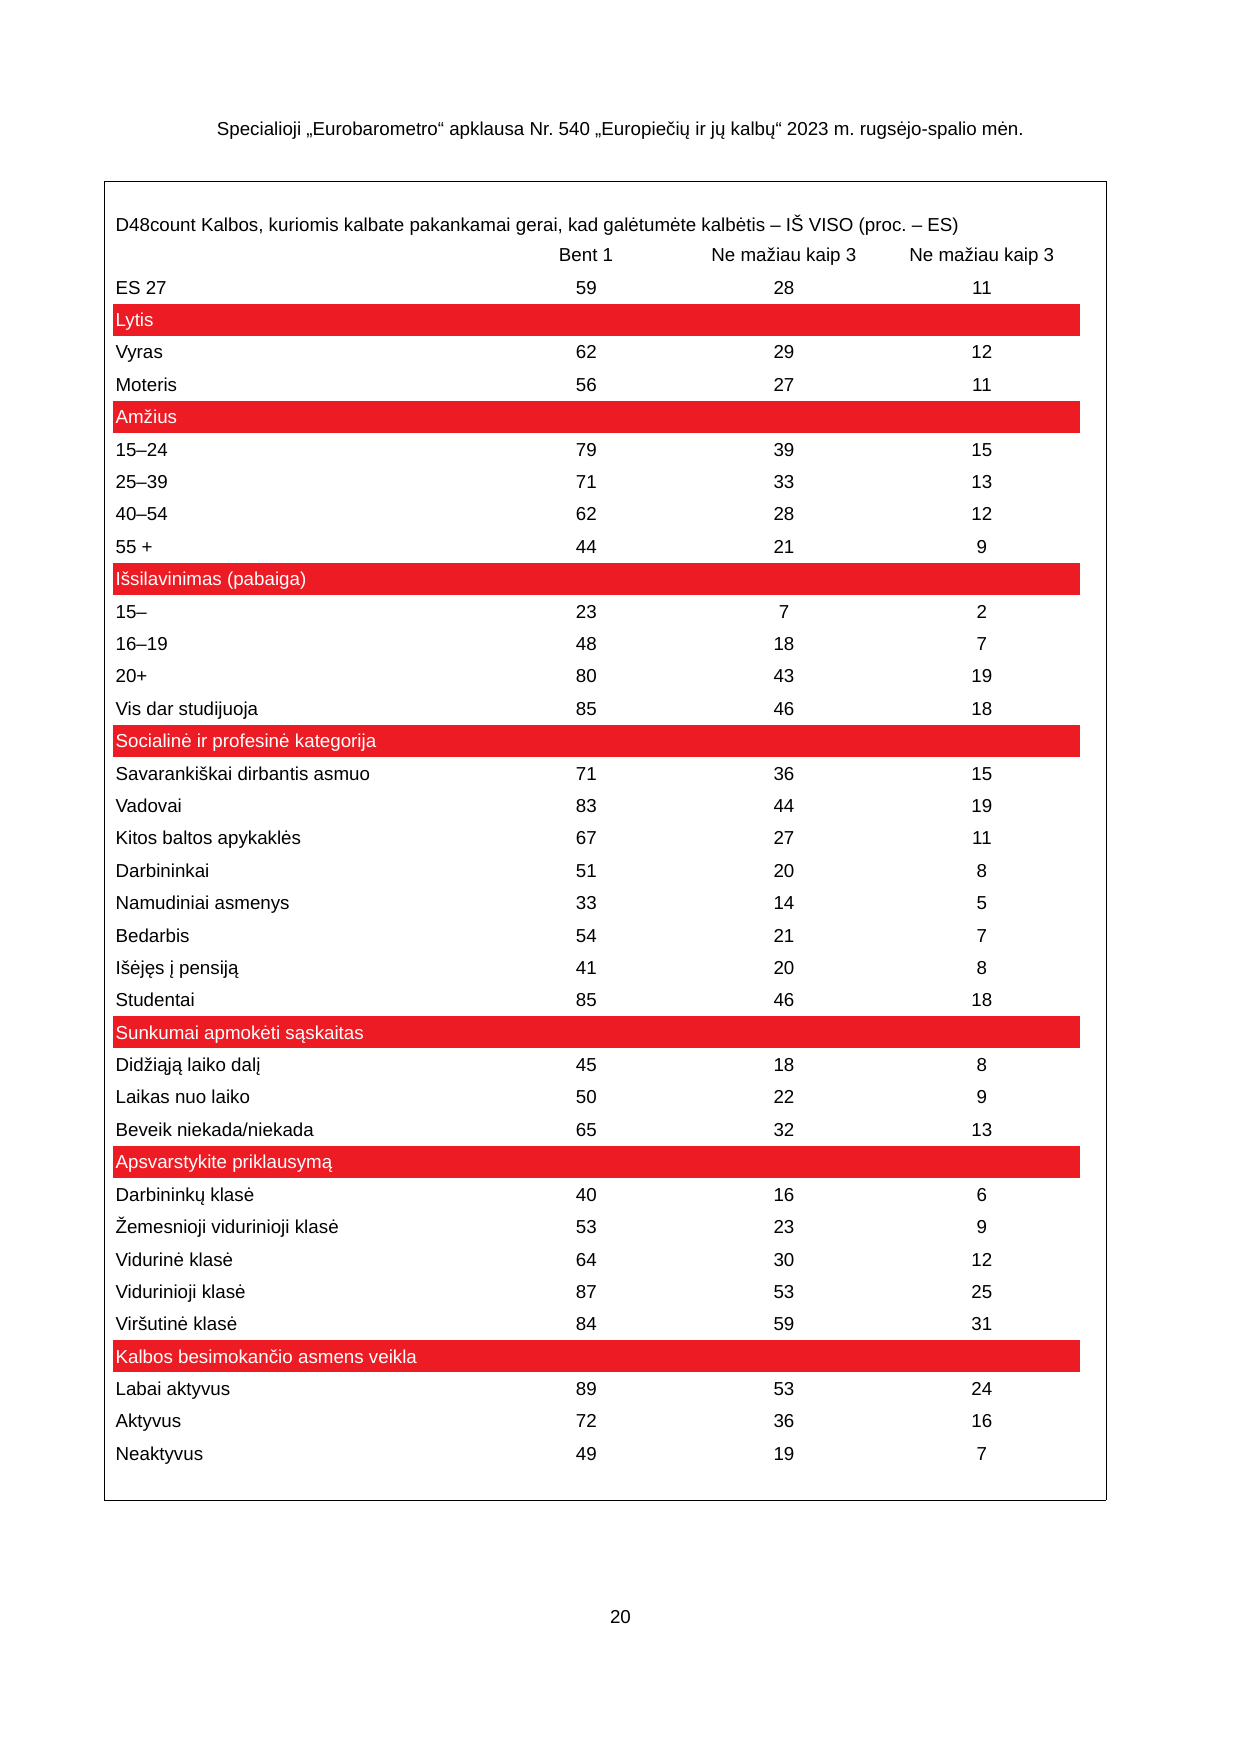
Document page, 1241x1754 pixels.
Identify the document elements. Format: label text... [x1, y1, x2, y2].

table_cell [685, 304, 883, 336]
table_cell 54 [487, 919, 685, 951]
table_cell 51 [487, 854, 685, 887]
table_cell Vis dar studijuoja [113, 692, 487, 724]
table_cell 9 [883, 1211, 1080, 1243]
table_cell 16 [883, 1405, 1080, 1437]
table_cell [685, 1016, 883, 1048]
table_cell Beveik niekada/niekada [113, 1113, 487, 1146]
table_cell 25–39 [113, 465, 487, 498]
table_cell [113, 239, 487, 271]
table_cell 23 [487, 595, 685, 627]
table_cell 71 [487, 757, 685, 789]
table_cell Studentai [113, 984, 487, 1016]
table_cell Neaktyvus [113, 1437, 487, 1470]
table_cell Darbininkų klasė [113, 1178, 487, 1211]
table_cell [487, 1340, 685, 1372]
table_cell 79 [487, 433, 685, 465]
table_cell Darbininkai [113, 854, 487, 887]
table_cell 53 [685, 1275, 883, 1308]
table_cell Sunkumai apmokėti sąskaitas [113, 1016, 487, 1048]
table_cell 67 [487, 822, 685, 854]
table_cell 22 [685, 1081, 883, 1113]
table_cell [883, 1340, 1080, 1372]
table_cell 46 [685, 984, 883, 1016]
table_cell 18 [685, 1049, 883, 1081]
table_cell 44 [685, 789, 883, 822]
table_cell 13 [883, 465, 1080, 498]
table_cell [487, 1016, 685, 1048]
table_cell 71 [487, 465, 685, 498]
table_cell Aktyvus [113, 1405, 487, 1437]
table_cell [883, 401, 1080, 433]
table_cell 7 [685, 595, 883, 627]
table_cell Savarankiškai dirbantis asmuo [113, 757, 487, 789]
table_cell Kitos baltos apykaklės [113, 822, 487, 854]
table_cell 7 [883, 1437, 1080, 1470]
table_cell 18 [883, 692, 1080, 724]
table_cell 30 [685, 1243, 883, 1275]
table_cell Vidurinė klasė [113, 1243, 487, 1275]
table_cell 23 [685, 1211, 883, 1243]
table_cell [883, 304, 1080, 336]
table_cell 41 [487, 951, 685, 984]
table_cell 39 [685, 433, 883, 465]
table_cell 19 [685, 1437, 883, 1470]
table_cell Ne mažiau kaip 3 [685, 239, 883, 271]
table_cell [685, 563, 883, 595]
table_cell 12 [883, 498, 1080, 530]
table_cell 55 + [113, 530, 487, 563]
table_cell [685, 1146, 883, 1178]
table_cell 16 [685, 1178, 883, 1211]
table_cell 85 [487, 692, 685, 724]
table_cell Vidurinioji klasė [113, 1275, 487, 1308]
table_cell 15 [883, 757, 1080, 789]
table_header D48count Kalbos, kuriomis kalbate pakankamai gerai, kad galėtumėte kalbėtis – IŠ VISO (proc. – ES) [113, 211, 1080, 239]
table_cell 5 [883, 887, 1080, 919]
table_cell [487, 401, 685, 433]
table_cell 80 [487, 660, 685, 692]
table_cell 72 [487, 1405, 685, 1437]
table_cell Lytis [113, 304, 487, 336]
table_cell 2 [883, 595, 1080, 627]
table_cell [487, 1146, 685, 1178]
table_cell 36 [685, 1405, 883, 1437]
table_cell 11 [883, 368, 1080, 401]
table_cell 40–54 [113, 498, 487, 530]
table_cell ES 27 [113, 271, 487, 303]
table_cell 33 [685, 465, 883, 498]
table_cell 12 [883, 1243, 1080, 1275]
table_cell [883, 1146, 1080, 1178]
table_cell Laikas nuo laiko [113, 1081, 487, 1113]
table_cell 25 [883, 1275, 1080, 1308]
table_cell 53 [487, 1211, 685, 1243]
table_cell 13 [883, 1113, 1080, 1146]
table_cell [487, 725, 685, 757]
table_cell 83 [487, 789, 685, 822]
table_cell 87 [487, 1275, 685, 1308]
table_cell 24 [883, 1373, 1080, 1405]
table_cell Apsvarstykite priklausymą [113, 1146, 487, 1178]
table_cell 11 [883, 822, 1080, 854]
table_cell [487, 563, 685, 595]
table_cell 85 [487, 984, 685, 1016]
table_cell Išėjęs į pensiją [113, 951, 487, 984]
table_cell [883, 725, 1080, 757]
table_cell 33 [487, 887, 685, 919]
table_cell 62 [487, 336, 685, 368]
table_cell 48 [487, 628, 685, 660]
table_cell Didžiąją laiko dalį [113, 1049, 487, 1081]
table_cell Socialinė ir profesinė kategorija [113, 725, 487, 757]
table_cell 84 [487, 1308, 685, 1340]
table_cell 18 [685, 628, 883, 660]
table_cell [883, 563, 1080, 595]
table_cell 11 [883, 271, 1080, 303]
table_cell Amžius [113, 401, 487, 433]
table_cell [487, 304, 685, 336]
table_cell [685, 725, 883, 757]
table_cell Išsilavinimas (pabaiga) [113, 563, 487, 595]
table_cell 8 [883, 951, 1080, 984]
table_cell 53 [685, 1373, 883, 1405]
table_cell 46 [685, 692, 883, 724]
table_cell Viršutinė klasė [113, 1308, 487, 1340]
table_cell [883, 1016, 1080, 1048]
table_cell 45 [487, 1049, 685, 1081]
table_cell 32 [685, 1113, 883, 1146]
table_cell 20 [685, 951, 883, 984]
table_cell 64 [487, 1243, 685, 1275]
table_cell 21 [685, 530, 883, 563]
table_cell 27 [685, 822, 883, 854]
table_cell 31 [883, 1308, 1080, 1340]
table_cell 7 [883, 919, 1080, 951]
table_cell 49 [487, 1437, 685, 1470]
table_cell Moteris [113, 368, 487, 401]
table_cell 8 [883, 854, 1080, 887]
table_cell 12 [883, 336, 1080, 368]
table_cell 65 [487, 1113, 685, 1146]
table_cell 16–19 [113, 628, 487, 660]
table_cell 28 [685, 498, 883, 530]
table_cell 19 [883, 789, 1080, 822]
table_cell 14 [685, 887, 883, 919]
table_cell 15 [883, 433, 1080, 465]
table_cell 20 [685, 854, 883, 887]
table_cell 59 [685, 1308, 883, 1340]
table_cell 18 [883, 984, 1080, 1016]
table_cell Bent 1 [487, 239, 685, 271]
table_cell 20+ [113, 660, 487, 692]
table_cell 62 [487, 498, 685, 530]
table_cell 6 [883, 1178, 1080, 1211]
table_cell 89 [487, 1373, 685, 1405]
table_cell 59 [487, 271, 685, 303]
table_cell [685, 401, 883, 433]
table_cell 9 [883, 530, 1080, 563]
table_cell [685, 1340, 883, 1372]
table_cell 28 [685, 271, 883, 303]
table_cell 29 [685, 336, 883, 368]
table_cell 27 [685, 368, 883, 401]
table_cell Vyras [113, 336, 487, 368]
table_cell Žemesnioji vidurinioji klasė [113, 1211, 487, 1243]
table_cell 7 [883, 628, 1080, 660]
table_cell Ne mažiau kaip 3 [883, 239, 1080, 271]
table_cell 44 [487, 530, 685, 563]
table_cell Kalbos besimokančio asmens veikla [113, 1340, 487, 1372]
table_cell 9 [883, 1081, 1080, 1113]
table_cell 8 [883, 1049, 1080, 1081]
table_cell 21 [685, 919, 883, 951]
table_cell 36 [685, 757, 883, 789]
table_cell 43 [685, 660, 883, 692]
table_cell Vadovai [113, 789, 487, 822]
table_cell 15– [113, 595, 487, 627]
table_cell 19 [883, 660, 1080, 692]
table_cell 15–24 [113, 433, 487, 465]
table_cell Labai aktyvus [113, 1373, 487, 1405]
table_cell 50 [487, 1081, 685, 1113]
table_cell 56 [487, 368, 685, 401]
table_cell 40 [487, 1178, 685, 1211]
table_cell Bedarbis [113, 919, 487, 951]
table_cell Namudiniai asmenys [113, 887, 487, 919]
